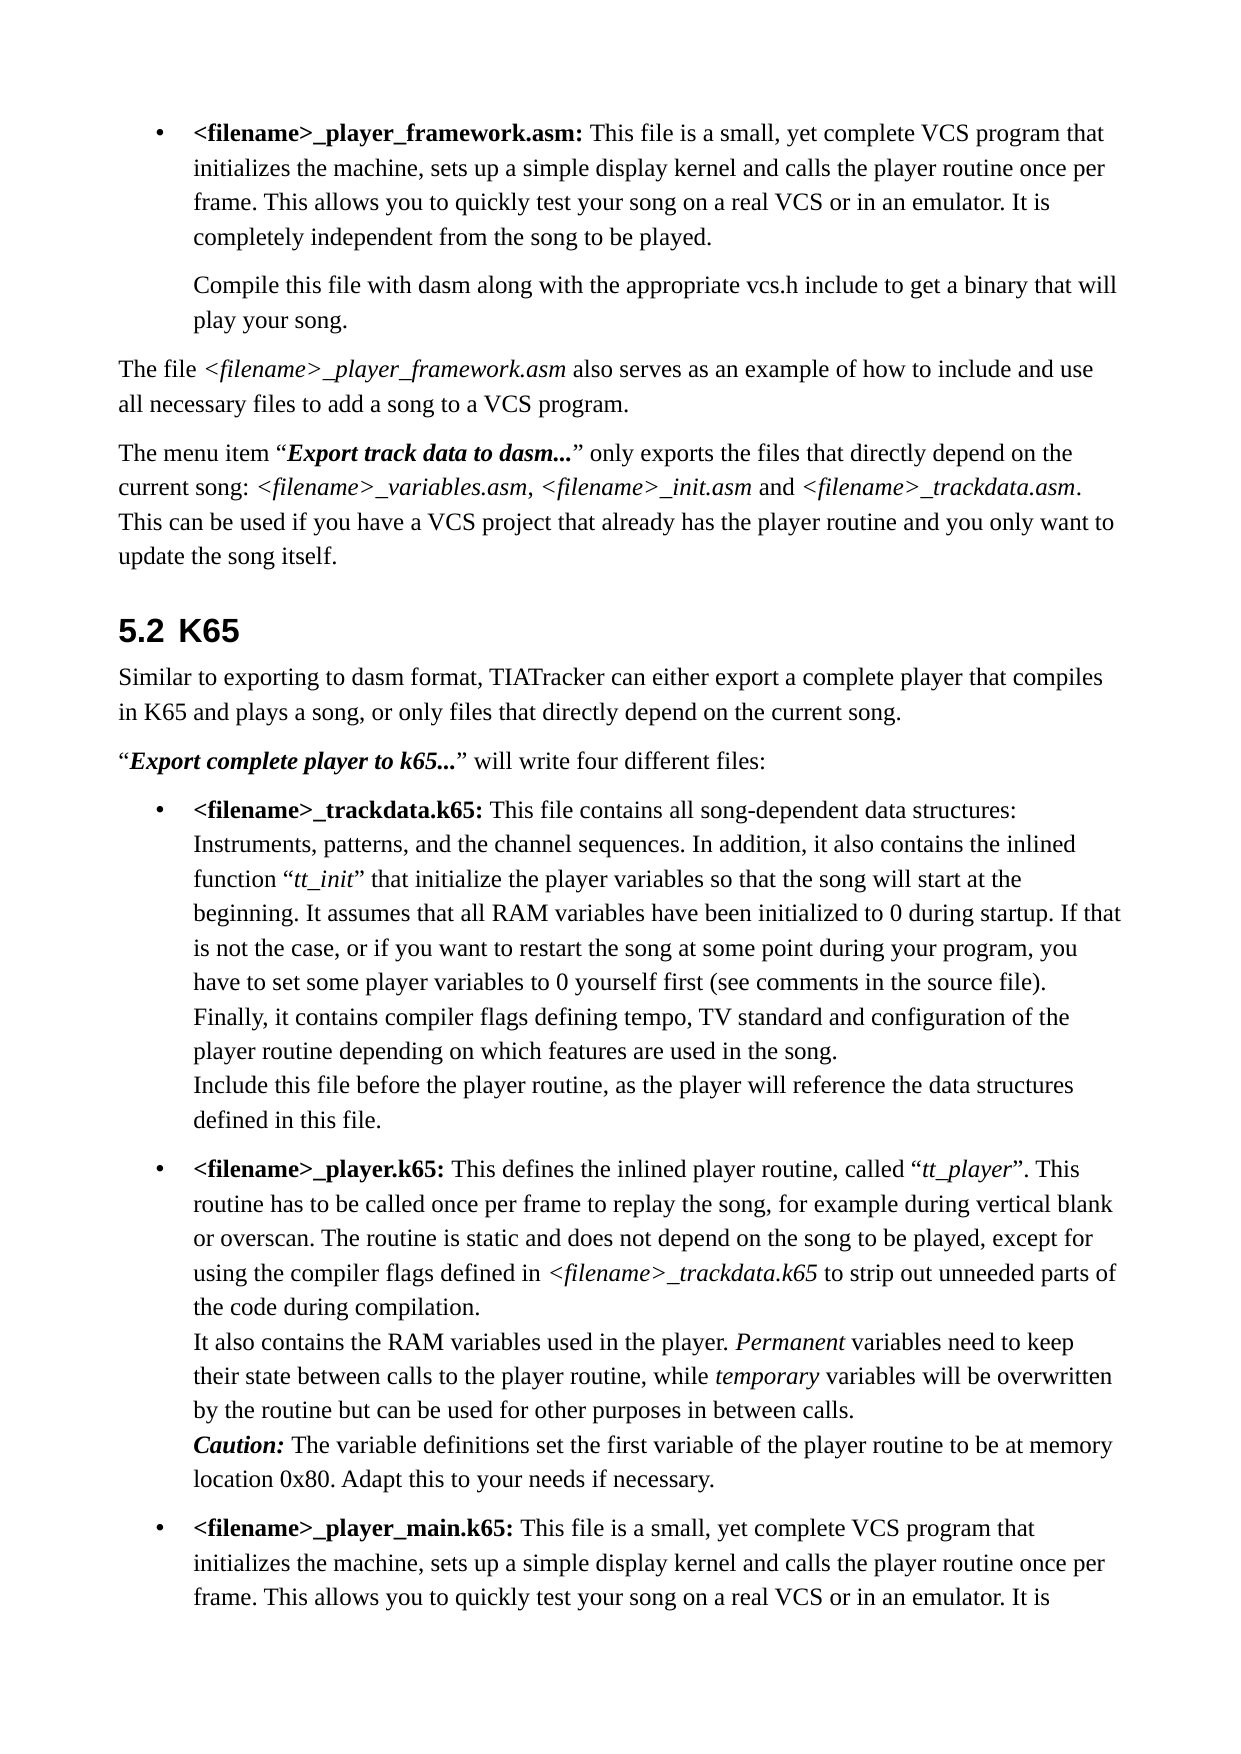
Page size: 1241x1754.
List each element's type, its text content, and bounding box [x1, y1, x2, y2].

list <filename>_player.k65: This defines the inlined player routine, called “tt_player”. This routine has to be called once per frame to replay the song, for example during vertical blank or overscan. The routine is static and does not depend on the song to be played, except for using the compiler flags defined in <filename>_trackdata.k65 to strip out unneeded parts of the code during compilation. It also contains the RAM variables used in the player. Permanent variables need to keep their state between calls to the player routine, while temporary variables will be overwritten by the routine but can be used for other purposes in between calls. Caution: The variable definitions set the first variable of the player routine to be at memory location 0x80. Adapt this to your needs if necessary. [156, 1154, 1122, 1493]
text Similar to exporting to dasm format, TIATracker can either export a complete player that compiles in K65 and plays a song, or only files that directly depend on the current song. [118, 662, 1122, 725]
list <filename>_trackdata.k65: This file contains all song-dependent data structures: Instruments, patterns, and the channel sequences. In addition, it also contains the inlined function “tt_init” that initialize the player variables so that the song will start at the beginning. It assumes that all RAM variables have been initialized to 0 during startup. If that is not the case, or if you want to restart the song at some point during your program, you have to set some player variables to 0 yourself first (see comments in the source file). Finally, it contains compiler flags defining tempo, TV standard and configuration of the player routine depending on which features are used in the song. Include this file before the player routine, as the player will reference the data structures defined in this file. [156, 795, 1122, 1134]
text “Export complete player to k65...” will write four different files: [118, 746, 1122, 774]
list <filename>_player_main.k65: This file is a small, yet complete VCS program that initializes the machine, sets up a simple display kernel and calls the player routine once per frame. This allows you to quickly test your song on a real VCS or in an emulator. It is [156, 1513, 1122, 1611]
text The file <filename>_player_framework.asm also serves as an example of how to include and use all necessary files to add a song to a VCS program. [118, 354, 1122, 417]
list Compile this file with dasm along with the appropriate vcs.h include to get a binary that will play your song. [156, 271, 1122, 334]
subtitle K65 [118, 611, 1122, 650]
list <filename>_player_framework.asm: This file is a small, yet complete VCS program that initializes the machine, sets up a simple display kernel and calls the player routine once per frame. This allows you to quickly test your song on a real VCS or in an emulator. It is completely independent from the song to be played. [156, 118, 1122, 250]
text The menu item “Export track data to dasm...” only exports the files that directly depend on the current song: <filename>_variables.asm, <filename>_init.asm and <filename>_trackdata.asm. This can be used if you have a VCS project that already has the player routine and you only want to update the song itself. [118, 438, 1122, 570]
